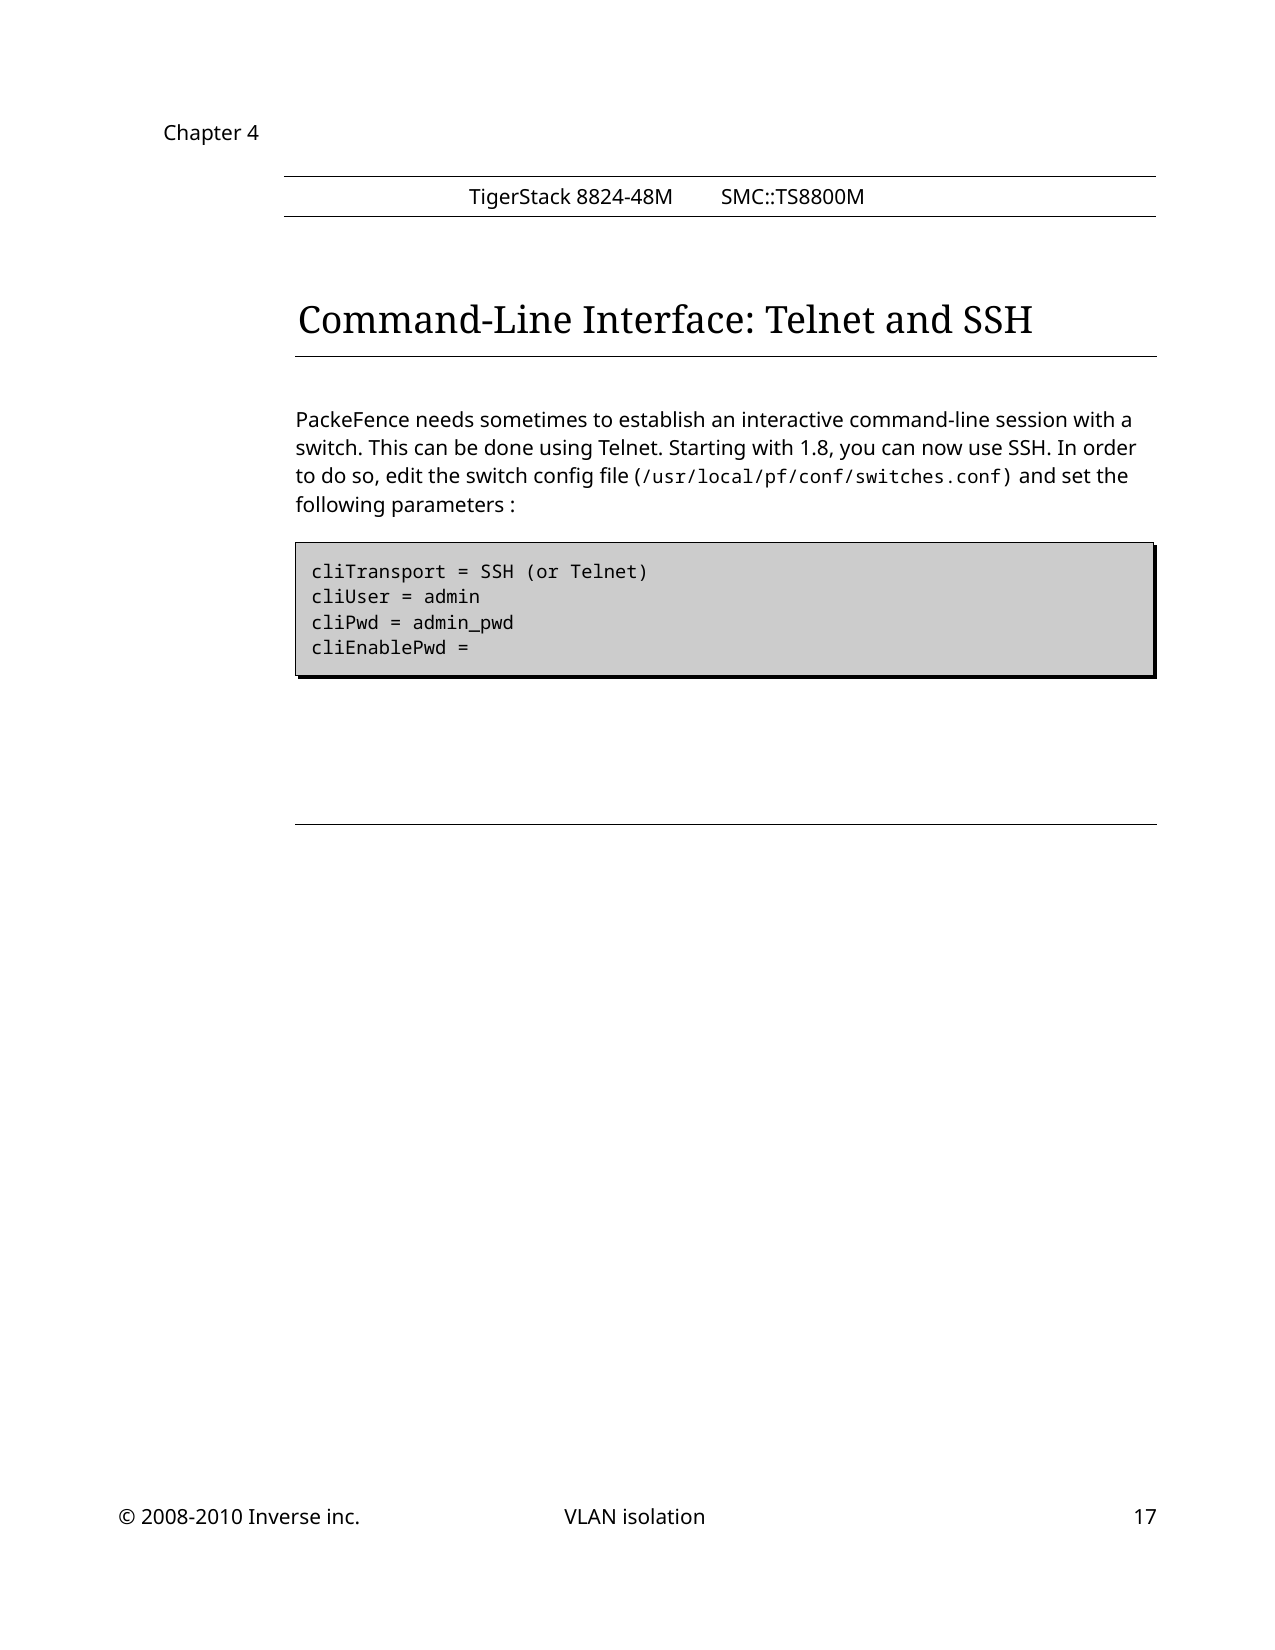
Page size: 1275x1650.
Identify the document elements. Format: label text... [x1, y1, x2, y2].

table_cell [284, 177, 463, 216]
text PackeFence needs sometimes to establish an interactive command-line session with a switch. This can be done using Telnet. Starting with 1.8, you can now use SSH. In order to do so, edit the switch config file (/usr/local/pf/conf/switches.conf) and set the following parameters : [295, 405, 1157, 518]
table_cell TigerStack 8824-48M [463, 177, 715, 216]
table_cell SMC::TS8800M [715, 177, 1156, 216]
subtitle Command-Line Interface: Telnet and SSH [295, 293, 1157, 356]
text cliTransport = SSH (or Telnet) cliUser = admin cliPwd = admin_pwd cliEnablePwd = [296, 543, 1153, 675]
